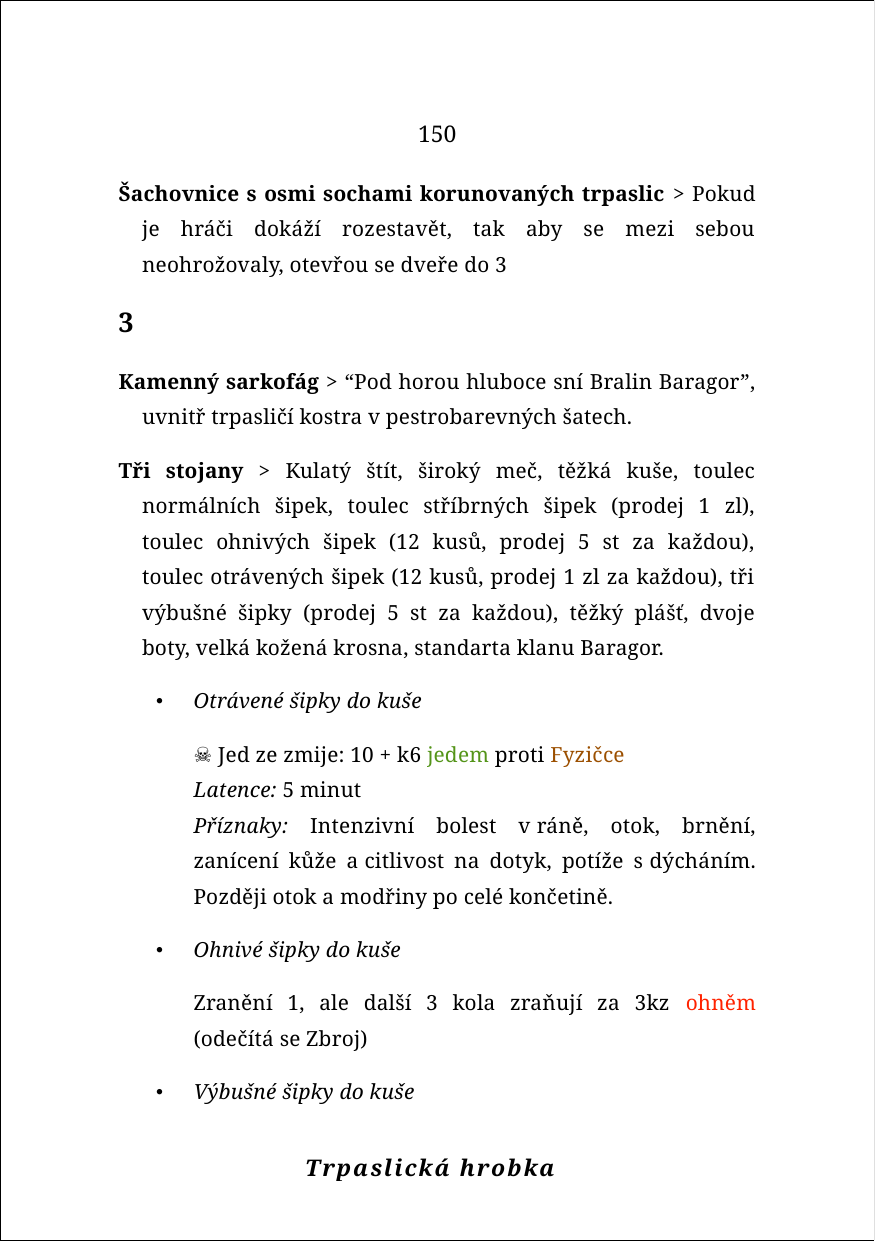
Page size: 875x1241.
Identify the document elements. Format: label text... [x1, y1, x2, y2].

text Šachovnice s osmi sochami korunovaných trpaslic > Pokud je hráči dokáží rozestavět, tak aby se mezi sebou neohrožovaly, otevřou se dveře do 3 [118, 179, 756, 278]
text Tři stojany > Kulatý štít, široký meč, těžká kuše, toulec normálních šipek, toulec stříbrných šipek (prodej 1 zl), toulec ohnivých šipek (12 kusů, prodej 5 st za každou), toulec otrávených šipek (12 kusů, prodej 1 zl za každou), tři výbušné šipky (prodej 5 st za každou), těžký plášť, dvoje boty, velká kožená krosna, standarta klanu Baragor. [118, 456, 756, 662]
list Výbušné šipky do kuše [156, 1077, 756, 1106]
list Otrávené šipky do kuše [156, 687, 756, 715]
list Ohnivé šipky do kuše [156, 935, 756, 963]
text 3 [118, 303, 756, 340]
list Zranění 1, ale další 3 kola zraňují za 3kz ohněm (odečítá se Zbroj) [156, 988, 756, 1052]
list ☠ Jed ze zmije: 10 + k6 jedem proti Fyzičce Latence: 5 minut Příznaky: Intenzivní bolest v ráně, otok, brnění, zanícení kůže a citlivost na dotyk, potíže s dýcháním. Později otok a modřiny po celé končetině. [156, 740, 756, 910]
text Kamenný sarkofág > “Pod horou hluboce sní Bralin Baragor”, uvnitř trpasličí kostra v pestrobarevných šatech. [118, 367, 756, 431]
